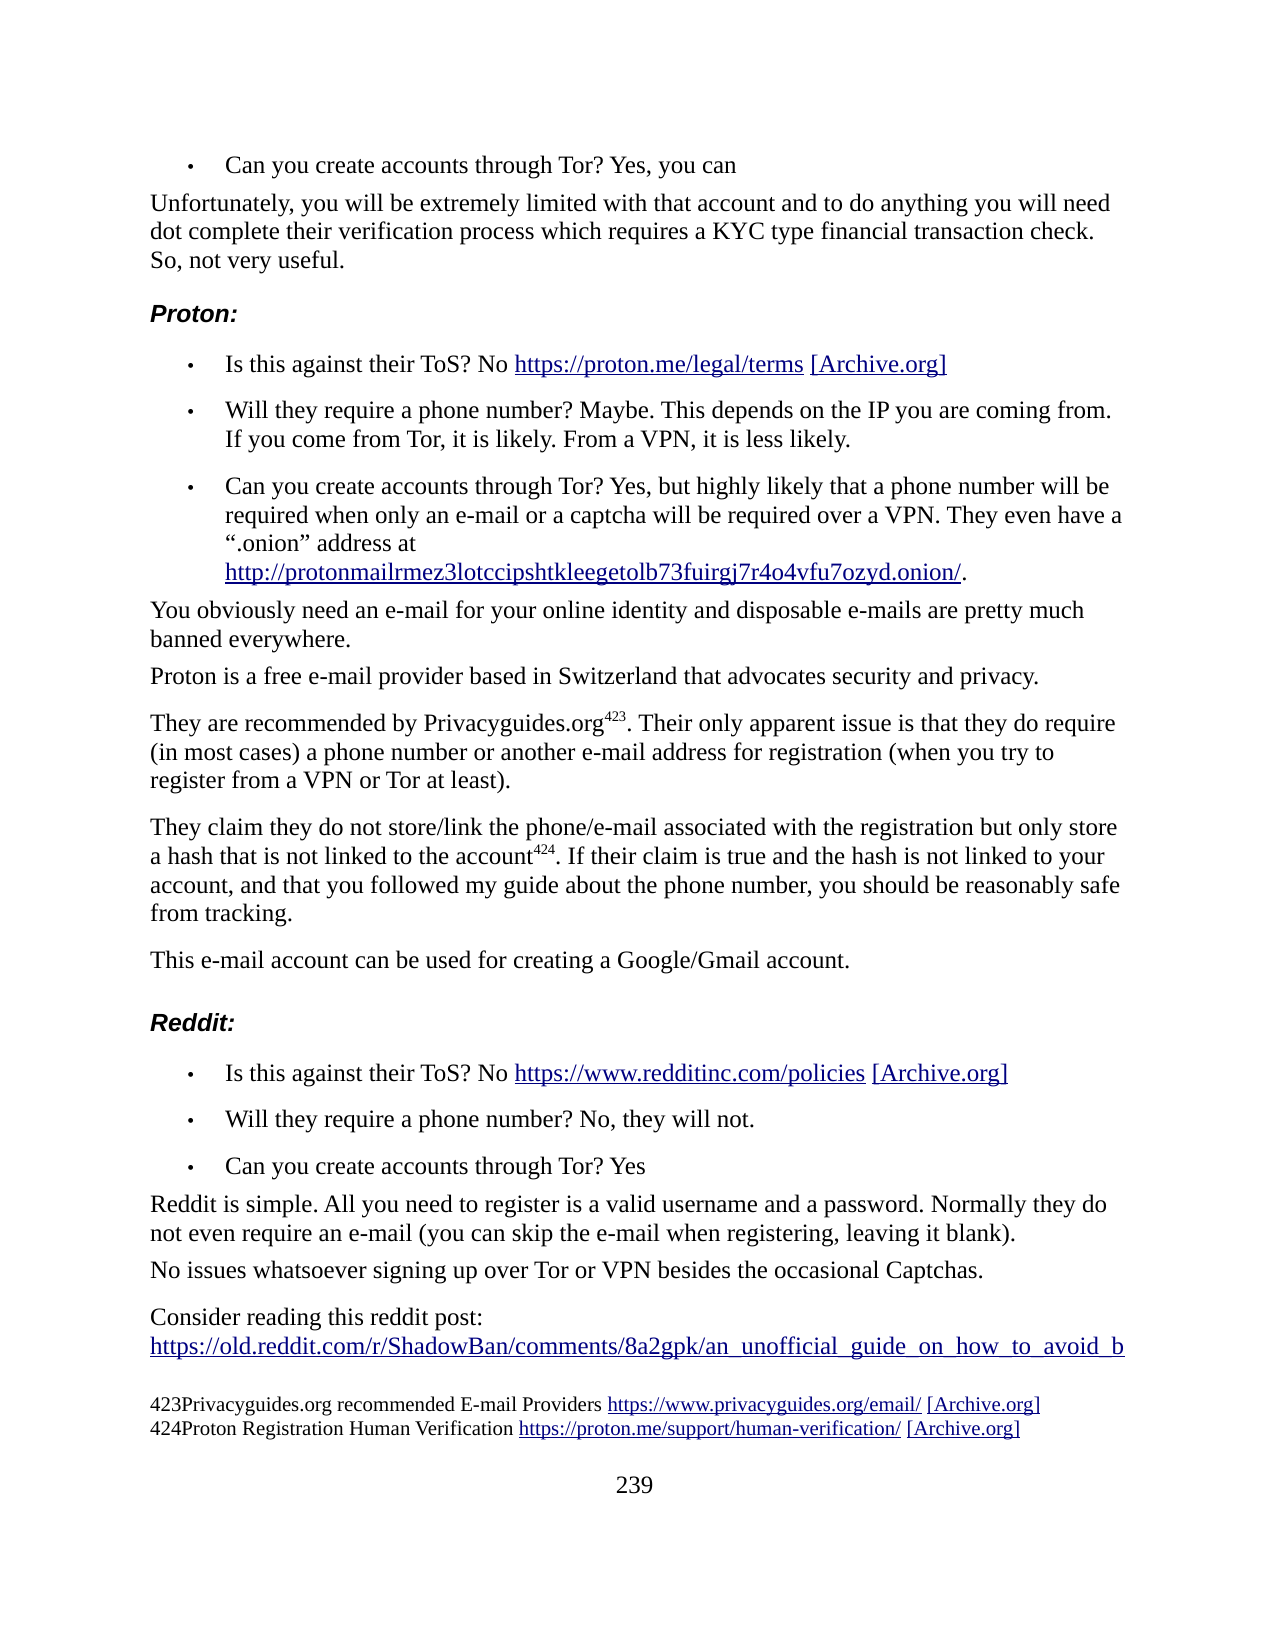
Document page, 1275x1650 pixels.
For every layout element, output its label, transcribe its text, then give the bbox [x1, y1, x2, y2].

text Consider reading this reddit post: https://old.reddit.com/r/ShadowBan/comments/8a2gpk/an_unofficial_guide_on_how_to_avoid_b [150, 1302, 1125, 1356]
list Is this against their ToS? No https://proton.me/legal/terms [Archive.org] [187, 349, 1125, 378]
list Is this against their ToS? No https://www.redditinc.com/policies [Archive.org] [187, 1058, 1125, 1087]
text They claim they do not store/link the phone/e-mail associated with the registration but only store a hash that is not linked to the account. If their claim is true and the hash is not linked to your account, and that you followed my guide about the phone number, you should be reasonably safe from tracking. [150, 812, 1125, 927]
list Can you create accounts through Tor? Yes [187, 1151, 1125, 1180]
list Can you create accounts through Tor? Yes, you can [187, 150, 1125, 179]
text No issues whatsoever signing up over Tor or VPN besides the occasional Captchas. [150, 1255, 1125, 1284]
list Can you create accounts through Tor? Yes, but highly likely that a phone number will be required when only an e-mail or a captcha will be required over a VPN. They even have a “.onion” address at http://protonmailrmez3lotccipshtkleegetolb73fuirgj7r4o4vfu7ozyd.onion/. [187, 471, 1125, 586]
list Will they require a phone number? Maybe. This depends on the IP you are coming from. If you come from Tor, it is likely. From a VPN, it is less likely. [187, 396, 1125, 453]
text This e-mail account can be used for creating a Google/Gmail account. [150, 945, 1125, 974]
text Unfortunately, you will be extremely limited with that account and to do anything you will need dot complete their verification process which requires a KYC type financial transaction check. So, not very useful. [150, 188, 1125, 274]
text Proton Registration Human Verification https://proton.me/support/human-verification/ [Archive.org] [150, 1416, 1125, 1440]
text Privacyguides.org recommended E-mail Providers https://www.privacyguides.org/email/ [Archive.org] [150, 1392, 1125, 1416]
text Proton is a free e-mail provider based in Switzerland that advocates security and privacy. [150, 661, 1125, 690]
subtitle Proton: [150, 299, 1125, 327]
list Will they require a phone number? No, they will not. [187, 1104, 1125, 1133]
text You obviously need an e-mail for your online identity and disposable e-mails are pretty much banned everywhere. [150, 595, 1125, 652]
subtitle Reddit: [150, 1008, 1125, 1036]
text Reddit is simple. All you need to register is a valid username and a password. Normally they do not even require an e-mail (you can skip the e-mail when registering, leaving it blank). [150, 1189, 1125, 1246]
text They are recommended by Privacyguides.org. Their only apparent issue is that they do require (in most cases) a phone number or another e-mail address for registration (when you try to register from a VPN or Tor at least). [150, 708, 1125, 794]
